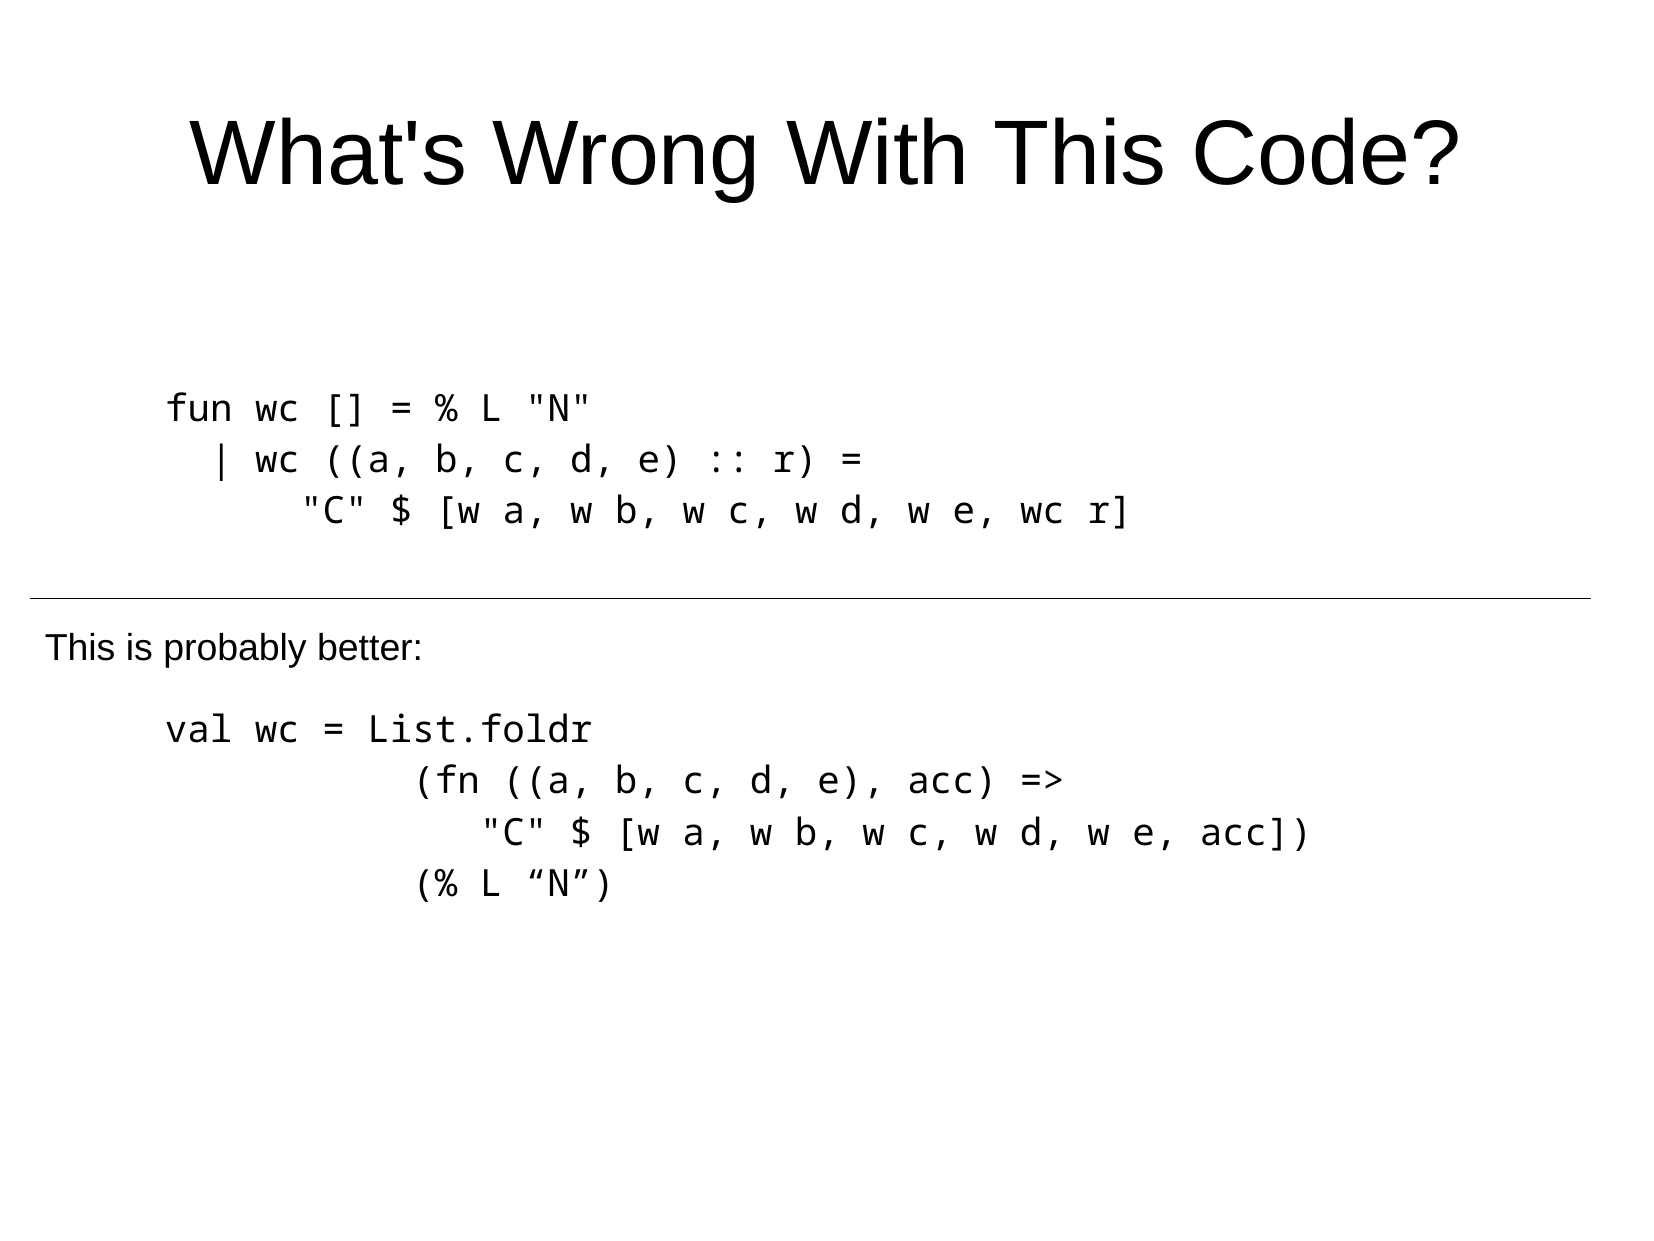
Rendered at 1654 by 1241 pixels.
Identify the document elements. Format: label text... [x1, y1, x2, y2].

text_box fun wc [] = % L "N" | wc ((a, b, c, d, e) :: r) = "C" $ [w a, w b, w c, w d, w e, wc r] [150, 374, 1148, 564]
title What's Wrong With This Code? [82, 49, 1571, 257]
text_box val wc = List.foldr (fn ((a, b, c, d, e), acc) => "C" $ [w a, w b, w c, w d, w e, acc]) (% L “N”) [150, 695, 1328, 885]
text_box This is probably better: [30, 619, 439, 676]
